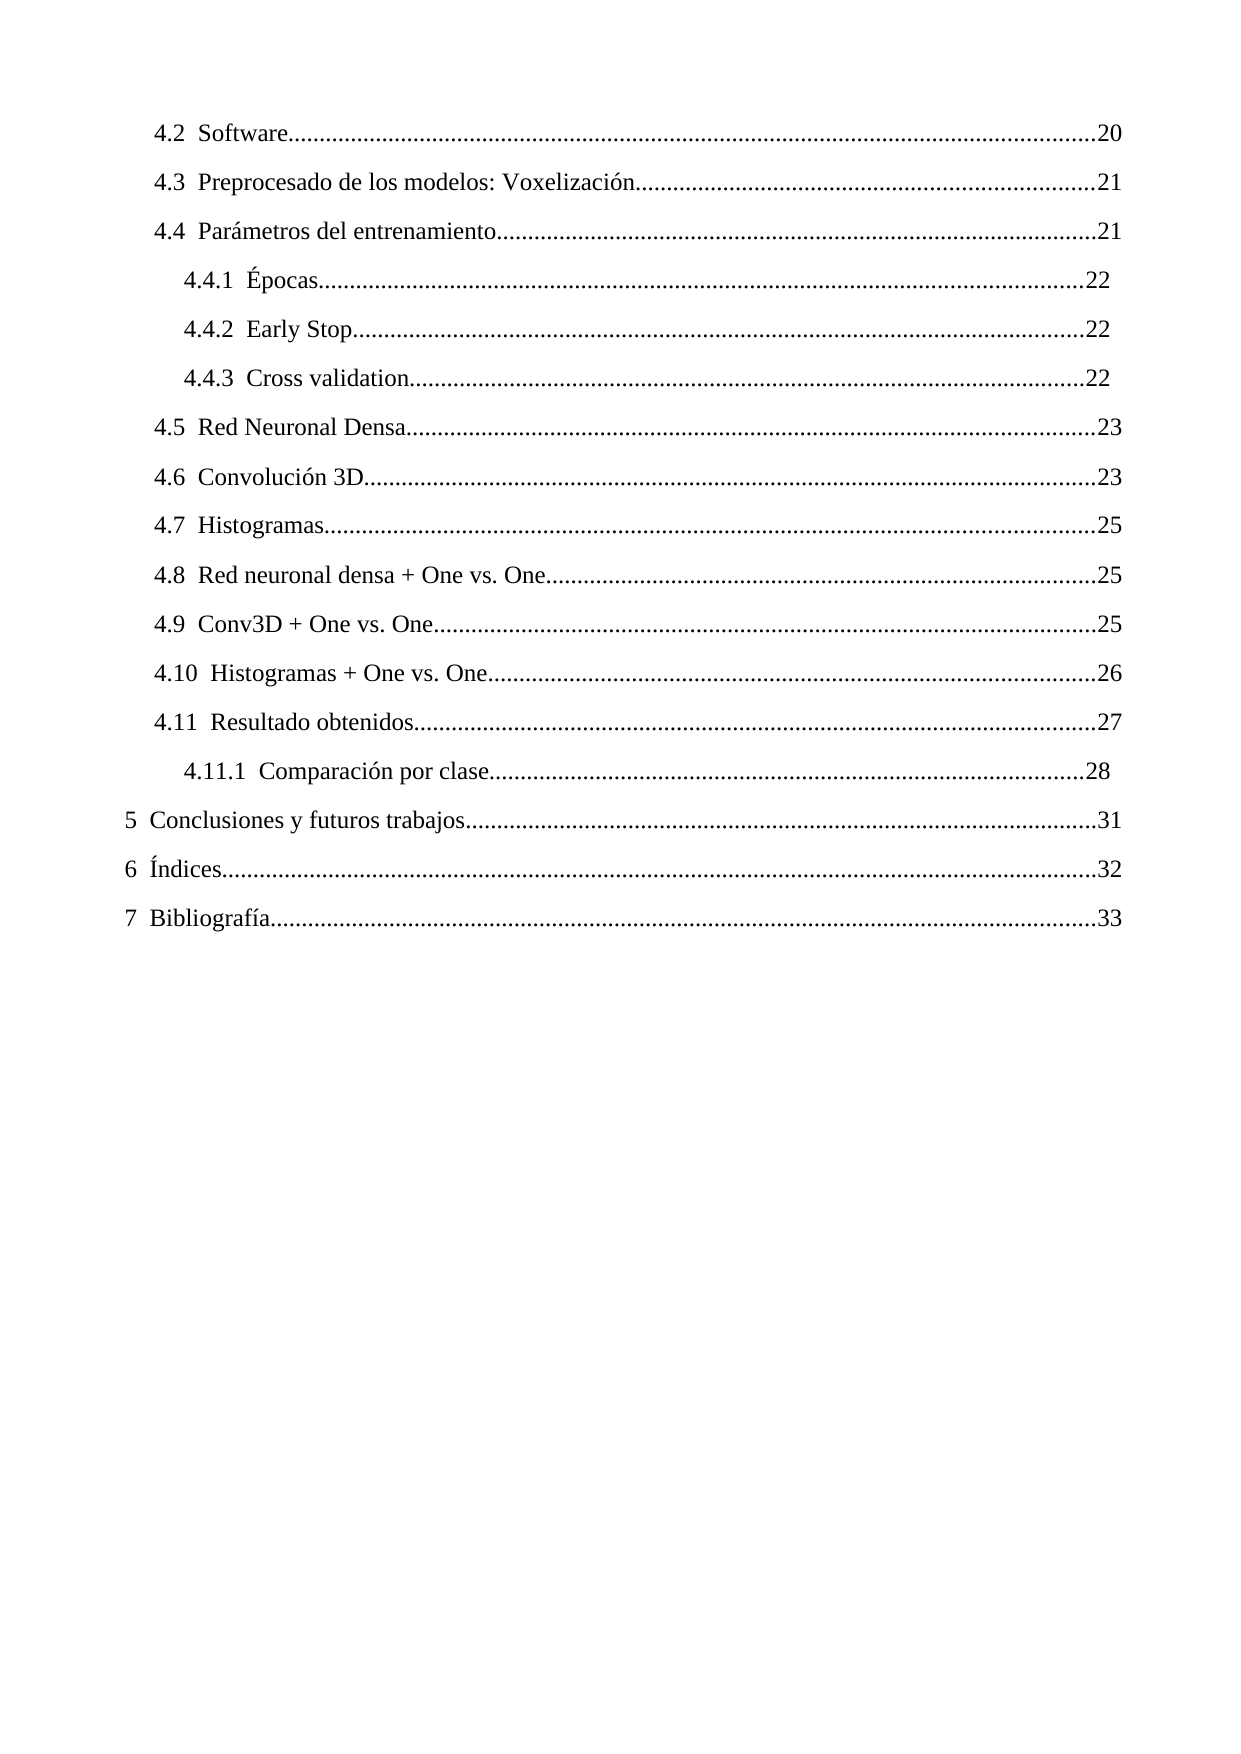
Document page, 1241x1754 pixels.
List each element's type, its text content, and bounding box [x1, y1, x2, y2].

text 4.9 Conv3D + One vs. One 25 [148, 609, 1122, 637]
text 5 Conclusiones y futuros trabajos 31 [118, 805, 1122, 834]
text 4.8 Red neuronal densa + One vs. One 25 [148, 560, 1122, 588]
text 4.10 Histogramas + One vs. One 26 [148, 658, 1122, 687]
text 6 Índices 32 [118, 854, 1122, 883]
text 4.4.1 Épocas 22 [177, 265, 1110, 294]
text 4.11.1 Comparación por clase 28 [177, 756, 1110, 785]
text 7 Bibliografía 33 [118, 903, 1122, 932]
text 4.11 Resultado obtenidos 27 [148, 707, 1122, 736]
text 4.5 Red Neuronal Densa 23 [148, 412, 1122, 441]
text 4.7 Histogramas 25 [148, 511, 1122, 539]
text 4.6 Convolución 3D 23 [148, 462, 1122, 490]
text 4.2 Software 20 [148, 118, 1122, 147]
text 4.4 Parámetros del entrenamiento 21 [148, 216, 1122, 245]
text 4.4.3 Cross validation 22 [177, 363, 1110, 392]
text 4.4.2 Early Stop 22 [177, 314, 1110, 343]
text 4.3 Preprocesado de los modelos: Voxelización 21 [148, 167, 1122, 196]
